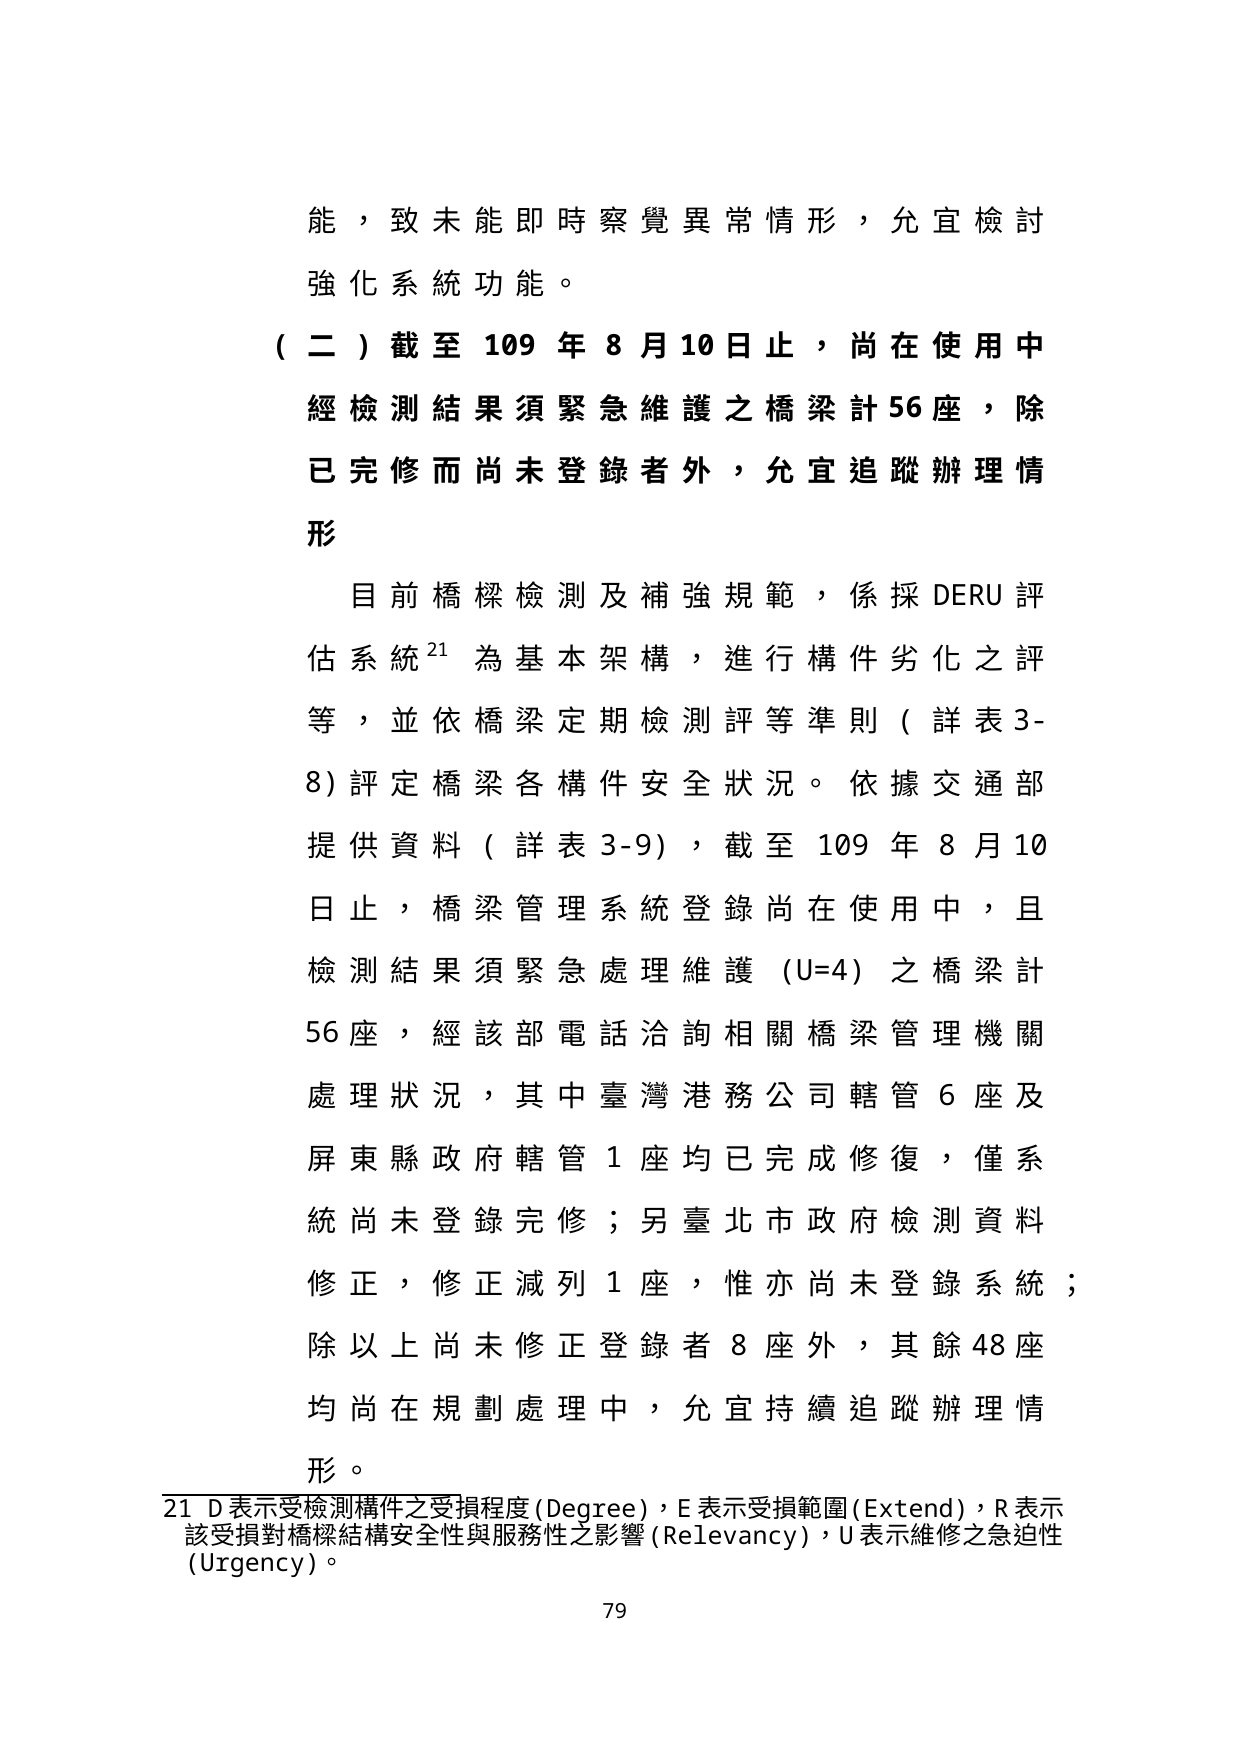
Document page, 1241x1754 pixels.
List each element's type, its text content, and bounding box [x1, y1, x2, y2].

text 目前橋樑檢測及補強規範，係採DERU評估系統為基本架構，進行構件劣化之評等，並依橋梁定期檢測評等準則(詳表3-8)評定橋梁各構件安全狀況。依據交通部提供資料(詳表3-9)，截至109年8月10日止，橋梁管理系統登錄尚在使用中，且檢測結果須緊急處理維護(U=4)之橋梁計56座，經該部電話洽詢相關橋梁管理機關處理狀況，其中臺灣港務公司轄管6座及屏東縣政府轄管1座均已完成修復，僅系統尚未登錄完修；另臺北市政府檢測資料修正，修正減列1座，惟亦尚未登錄系統；除以上尚未修正登錄者8座外，其餘48座均尚在規劃處理中，允宜持續追蹤辦理情形。 [264, 552, 1051, 1490]
text D表示受檢測構件之受損程度(Degree)，E表示受損範圍(Extend)，R表示該受損對橋樑結構安全性與服務性之影響(Relevancy)，U表示維修之急迫性(Urgency)。 [162, 1496, 1064, 1577]
text (二)截至109年8月10日止，尚在使用中經檢測結果須緊急維護之橋梁計56座，除已完修而尚未登錄者外，允宜追蹤辦理情形 [235, 302, 1051, 552]
text 能，致未能即時察覺異常情形，允宜檢討強化系統功能。 [264, 177, 1051, 302]
